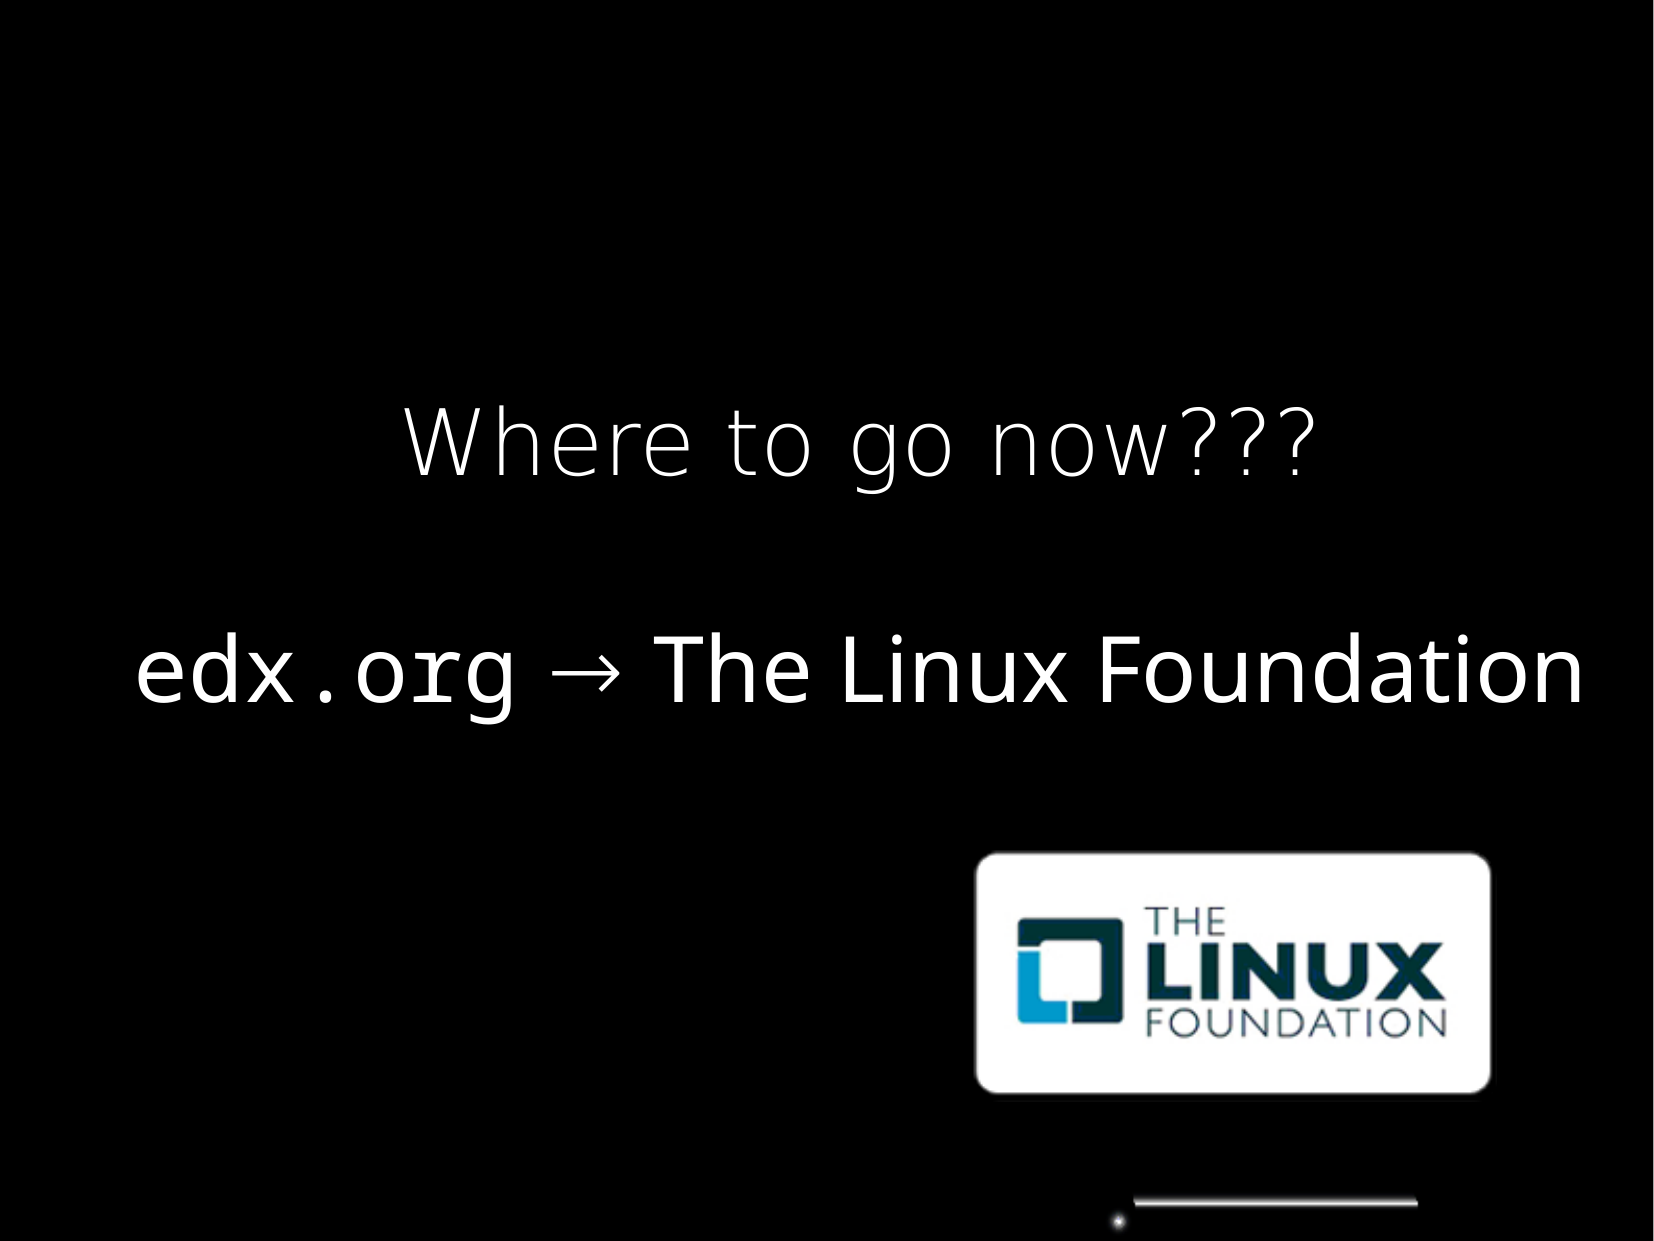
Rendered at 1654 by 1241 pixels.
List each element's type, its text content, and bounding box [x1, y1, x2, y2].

picture [0, 0, 1654, 1241]
title Where to go now??? edx.org → The Linux Foundation [116, 393, 1606, 834]
